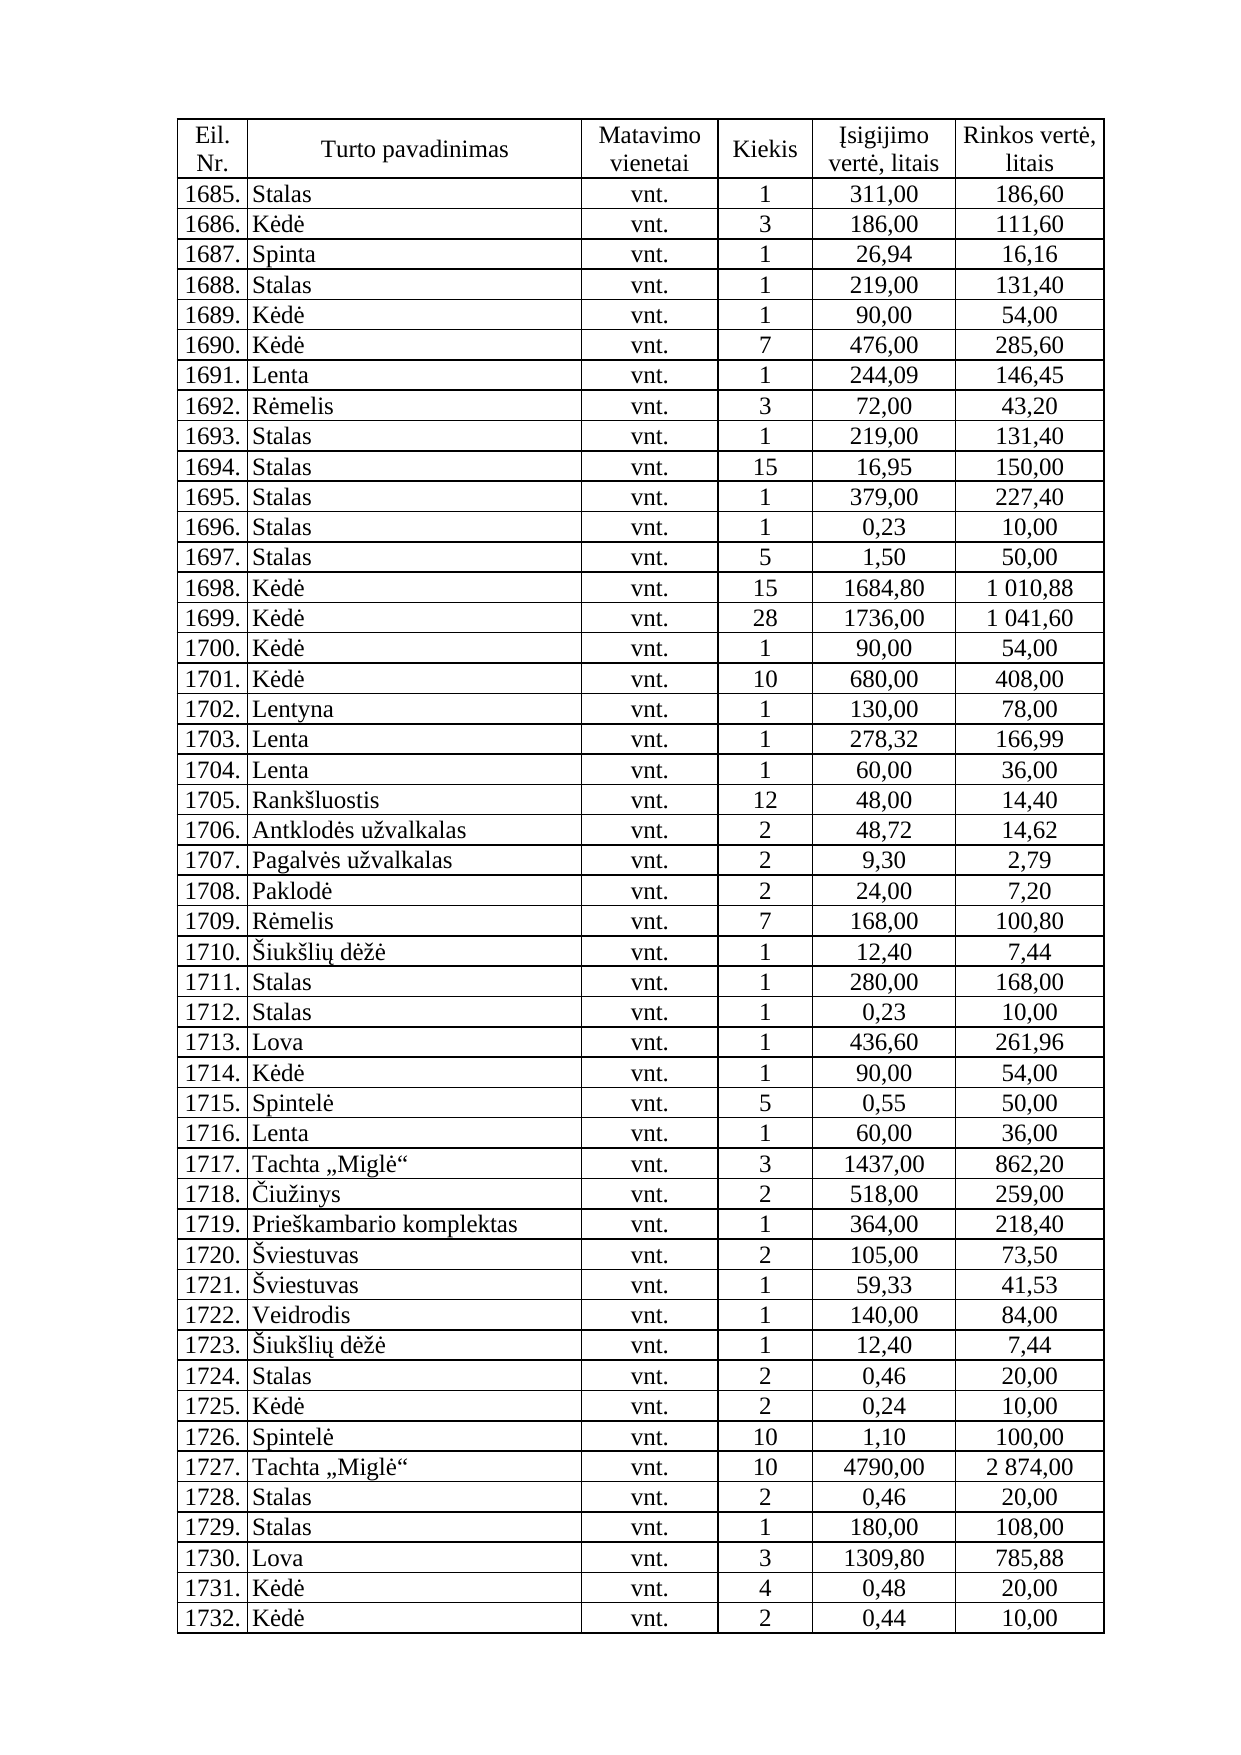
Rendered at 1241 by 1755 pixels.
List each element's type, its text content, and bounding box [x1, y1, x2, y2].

table_cell Šiukšlių dėžė [248, 1331, 581, 1359]
table_cell Šviestuvas [248, 1240, 581, 1268]
table_cell Stalas [248, 452, 581, 480]
table_cell Lenta [248, 1118, 581, 1147]
table_header Matavimo vienetai [582, 120, 717, 177]
table_cell 2 [719, 815, 812, 844]
table_cell 1 [719, 1270, 812, 1299]
table_cell vnt. [582, 937, 717, 965]
table_cell 36,00 [956, 1118, 1103, 1147]
table_cell Lenta [248, 361, 581, 389]
table_cell 15 [719, 452, 812, 480]
table_cell 1704. [178, 755, 247, 783]
table_cell 84,00 [956, 1300, 1103, 1329]
table_cell Kėdė [248, 1391, 581, 1420]
table_cell 1 041,60 [956, 603, 1103, 632]
table_cell vnt. [582, 1118, 717, 1147]
table_cell 48,72 [813, 815, 955, 844]
table_cell Spintelė [248, 1088, 581, 1117]
table_cell 7,44 [956, 1331, 1103, 1359]
table_cell 140,00 [813, 1300, 955, 1329]
table_cell 10 [719, 664, 812, 692]
table_cell 1 [719, 300, 812, 329]
table_cell 166,99 [956, 725, 1103, 753]
table_cell vnt. [582, 512, 717, 541]
table_cell 20,00 [956, 1573, 1103, 1602]
table_cell Tachta „Miglė“ [248, 1149, 581, 1177]
table_cell vnt. [582, 573, 717, 602]
table_cell 78,00 [956, 694, 1103, 723]
table_cell vnt. [582, 1179, 717, 1208]
table_cell 219,00 [813, 270, 955, 298]
table_cell 4 [719, 1573, 812, 1602]
table_cell 1 [719, 997, 812, 1026]
table_cell 12 [719, 785, 812, 814]
table_cell 2,79 [956, 846, 1103, 874]
table_cell Kėdė [248, 573, 581, 602]
table_cell Prieškambario komplektas [248, 1210, 581, 1238]
table_cell 1708. [178, 876, 247, 905]
table_cell 10,00 [956, 997, 1103, 1026]
table_cell Spintelė [248, 1422, 581, 1450]
table_cell vnt. [582, 1331, 717, 1359]
table_cell 1699. [178, 603, 247, 632]
table_cell Stalas [248, 512, 581, 541]
table_cell 54,00 [956, 300, 1103, 329]
table_cell 227,40 [956, 482, 1103, 511]
table_cell 1 010,88 [956, 573, 1103, 602]
table_cell 131,40 [956, 421, 1103, 450]
table_cell 105,00 [813, 1240, 955, 1268]
table_header Kiekis [719, 120, 812, 177]
table_cell 1706. [178, 815, 247, 844]
table_cell 408,00 [956, 664, 1103, 692]
table_cell 12,40 [813, 937, 955, 965]
table_cell 1694. [178, 452, 247, 480]
table_cell 72,00 [813, 391, 955, 420]
table_cell vnt. [582, 1240, 717, 1268]
table_cell vnt. [582, 725, 717, 753]
table_cell Stalas [248, 543, 581, 571]
table_cell 1 [719, 937, 812, 965]
table_cell 311,00 [813, 179, 955, 207]
table_cell 785,88 [956, 1543, 1103, 1572]
table_cell 1688. [178, 270, 247, 298]
table_cell Stalas [248, 1513, 581, 1541]
table_cell 1701. [178, 664, 247, 692]
table_cell vnt. [582, 1603, 717, 1632]
table_header Turto pavadinimas [248, 120, 581, 177]
table_cell 1692. [178, 391, 247, 420]
table_cell 1696. [178, 512, 247, 541]
table_cell 1722. [178, 1300, 247, 1329]
table_cell 364,00 [813, 1210, 955, 1238]
table_cell 1 [719, 1118, 812, 1147]
table_cell vnt. [582, 1058, 717, 1087]
table_cell 10,00 [956, 1391, 1103, 1420]
table_cell 1724. [178, 1361, 247, 1390]
table_cell vnt. [582, 1482, 717, 1511]
table_cell 2 [719, 846, 812, 874]
table_cell 0,46 [813, 1482, 955, 1511]
table_cell 3 [719, 1543, 812, 1572]
table_cell 1 [719, 694, 812, 723]
table_cell vnt. [582, 1300, 717, 1329]
table_cell Stalas [248, 179, 581, 207]
table_cell vnt. [582, 330, 717, 359]
table_cell 54,00 [956, 1058, 1103, 1087]
table_cell Spinta [248, 240, 581, 268]
table_cell vnt. [582, 482, 717, 511]
table_cell 2 [719, 1361, 812, 1390]
table_cell 24,00 [813, 876, 955, 905]
table_cell 1714. [178, 1058, 247, 1087]
table_cell 259,00 [956, 1179, 1103, 1208]
table_cell 1 [719, 482, 812, 511]
table_cell Čiužinys [248, 1179, 581, 1208]
table_cell Rėmelis [248, 391, 581, 420]
table_cell 1 [719, 1058, 812, 1087]
table_cell vnt. [582, 603, 717, 632]
table_cell 73,50 [956, 1240, 1103, 1268]
table_cell Lenta [248, 725, 581, 753]
table_cell 218,40 [956, 1210, 1103, 1238]
table_cell 1 [719, 240, 812, 268]
table_cell vnt. [582, 997, 717, 1026]
table_cell vnt. [582, 1088, 717, 1117]
table_cell Rėmelis [248, 906, 581, 935]
table_cell 54,00 [956, 633, 1103, 662]
table_cell Kėdė [248, 633, 581, 662]
table_cell 1685. [178, 179, 247, 207]
table_header Eil. Nr. [178, 120, 247, 177]
table_cell 7,44 [956, 937, 1103, 965]
table_cell 0,55 [813, 1088, 955, 1117]
table_cell 130,00 [813, 694, 955, 723]
table_cell 1,50 [813, 543, 955, 571]
table_cell vnt. [582, 300, 717, 329]
table_cell 1684,80 [813, 573, 955, 602]
table_cell 100,00 [956, 1422, 1103, 1450]
table_cell 1725. [178, 1391, 247, 1420]
table_cell 1697. [178, 543, 247, 571]
table_cell 59,33 [813, 1270, 955, 1299]
table_cell 1 [719, 633, 812, 662]
table_cell 1698. [178, 573, 247, 602]
table_cell 1728. [178, 1482, 247, 1511]
table_cell 20,00 [956, 1361, 1103, 1390]
table_cell vnt. [582, 906, 717, 935]
table_cell vnt. [582, 1422, 717, 1450]
table_cell 1707. [178, 846, 247, 874]
table_cell 90,00 [813, 633, 955, 662]
table_cell 1 [719, 1028, 812, 1056]
table_cell 131,40 [956, 270, 1103, 298]
table_cell Lova [248, 1028, 581, 1056]
table_cell 16,95 [813, 452, 955, 480]
table_cell vnt. [582, 846, 717, 874]
table_cell 1716. [178, 1118, 247, 1147]
table_cell 2 [719, 1240, 812, 1268]
table_cell 280,00 [813, 967, 955, 996]
table_cell 5 [719, 543, 812, 571]
table_cell 261,96 [956, 1028, 1103, 1056]
table_cell 1726. [178, 1422, 247, 1450]
table_cell 9,30 [813, 846, 955, 874]
table_cell Stalas [248, 482, 581, 511]
table_cell Rankšluostis [248, 785, 581, 814]
table_cell 7 [719, 906, 812, 935]
table_cell 90,00 [813, 300, 955, 329]
table_cell 3 [719, 209, 812, 238]
table_cell 168,00 [956, 967, 1103, 996]
table_cell 3 [719, 1149, 812, 1177]
table_cell 15 [719, 573, 812, 602]
table_cell Lenta [248, 755, 581, 783]
table_cell 1 [719, 361, 812, 389]
table_cell vnt. [582, 1513, 717, 1541]
table_cell vnt. [582, 209, 717, 238]
table_cell vnt. [582, 1573, 717, 1602]
table_cell 0,24 [813, 1391, 955, 1420]
table_cell 2 [719, 1482, 812, 1511]
table_cell 180,00 [813, 1513, 955, 1541]
table_cell 1 [719, 421, 812, 450]
table_header Įsigijimo vertė, litais [813, 120, 955, 177]
table_cell vnt. [582, 1210, 717, 1238]
table_cell vnt. [582, 1028, 717, 1056]
table_cell 186,00 [813, 209, 955, 238]
table_cell Stalas [248, 1482, 581, 1511]
table_cell 36,00 [956, 755, 1103, 783]
table_cell Paklodė [248, 876, 581, 905]
table_cell 1719. [178, 1210, 247, 1238]
table_cell 10 [719, 1452, 812, 1481]
table_cell 2 [719, 1603, 812, 1632]
table_cell 1695. [178, 482, 247, 511]
table_cell Kėdė [248, 603, 581, 632]
table_cell Stalas [248, 270, 581, 298]
table_cell 436,60 [813, 1028, 955, 1056]
table_cell vnt. [582, 1543, 717, 1572]
table_cell 1689. [178, 300, 247, 329]
table_cell 0,48 [813, 1573, 955, 1602]
table_cell 1690. [178, 330, 247, 359]
table_cell Šviestuvas [248, 1270, 581, 1299]
table_cell 1686. [178, 209, 247, 238]
table_cell Kėdė [248, 1573, 581, 1602]
table_cell 476,00 [813, 330, 955, 359]
table_cell Stalas [248, 997, 581, 1026]
table_cell 1 [719, 270, 812, 298]
table_cell 1720. [178, 1240, 247, 1268]
table_cell vnt. [582, 1270, 717, 1299]
table_cell 1700. [178, 633, 247, 662]
table_cell vnt. [582, 1391, 717, 1420]
table_cell vnt. [582, 421, 717, 450]
table_cell 16,16 [956, 240, 1103, 268]
table_cell 50,00 [956, 1088, 1103, 1117]
table_cell 48,00 [813, 785, 955, 814]
table_cell 1718. [178, 1179, 247, 1208]
table_cell Kėdė [248, 664, 581, 692]
table_cell 1693. [178, 421, 247, 450]
table_cell 10,00 [956, 1603, 1103, 1632]
table_cell 14,62 [956, 815, 1103, 844]
table_cell 90,00 [813, 1058, 955, 1087]
table_cell 379,00 [813, 482, 955, 511]
table_cell Kėdė [248, 1603, 581, 1632]
table_cell 2 874,00 [956, 1452, 1103, 1481]
table_cell 1 [719, 755, 812, 783]
table_cell Šiukšlių dėžė [248, 937, 581, 965]
table_cell vnt. [582, 815, 717, 844]
table_cell 0,23 [813, 997, 955, 1026]
table_cell 10 [719, 1422, 812, 1450]
table_cell Kėdė [248, 300, 581, 329]
table_cell 2 [719, 876, 812, 905]
table_header Rinkos vertė, litais [956, 120, 1103, 177]
table_cell 1732. [178, 1603, 247, 1632]
table_cell 26,94 [813, 240, 955, 268]
table_cell 1715. [178, 1088, 247, 1117]
table_cell 1 [719, 1210, 812, 1238]
table_cell 20,00 [956, 1482, 1103, 1511]
table_cell Lova [248, 1543, 581, 1572]
table_cell vnt. [582, 1149, 717, 1177]
table_cell 278,32 [813, 725, 955, 753]
table_cell vnt. [582, 270, 717, 298]
table_cell 1437,00 [813, 1149, 955, 1177]
table_cell 1687. [178, 240, 247, 268]
table_cell Tachta „Miglė“ [248, 1452, 581, 1481]
table_cell 1 [719, 1331, 812, 1359]
table_cell 1727. [178, 1452, 247, 1481]
table_cell Kėdė [248, 330, 581, 359]
table_cell 1711. [178, 967, 247, 996]
table_cell 1703. [178, 725, 247, 753]
table_cell Stalas [248, 1361, 581, 1390]
table_cell 3 [719, 391, 812, 420]
table_cell Veidrodis [248, 1300, 581, 1329]
table_cell 1723. [178, 1331, 247, 1359]
table_cell vnt. [582, 1361, 717, 1390]
table_cell 285,60 [956, 330, 1103, 359]
table_cell vnt. [582, 785, 717, 814]
table_cell 1731. [178, 1573, 247, 1602]
table_cell 60,00 [813, 1118, 955, 1147]
table_cell vnt. [582, 755, 717, 783]
table_cell 28 [719, 603, 812, 632]
table_cell 1 [719, 725, 812, 753]
table_cell 1 [719, 1300, 812, 1329]
table_cell vnt. [582, 694, 717, 723]
table_cell vnt. [582, 664, 717, 692]
table_cell 186,60 [956, 179, 1103, 207]
table_cell Stalas [248, 421, 581, 450]
table_cell 100,80 [956, 906, 1103, 935]
table_cell 1702. [178, 694, 247, 723]
table_cell 1 [719, 1513, 812, 1541]
table_cell 1713. [178, 1028, 247, 1056]
table_cell Lentyna [248, 694, 581, 723]
table_cell 244,09 [813, 361, 955, 389]
table_cell 1730. [178, 1543, 247, 1572]
table_cell 150,00 [956, 452, 1103, 480]
table_cell vnt. [582, 179, 717, 207]
table_cell 1717. [178, 1149, 247, 1177]
table_cell vnt. [582, 361, 717, 389]
table_cell 0,46 [813, 1361, 955, 1390]
table_cell 168,00 [813, 906, 955, 935]
table_cell 219,00 [813, 421, 955, 450]
table_cell 111,60 [956, 209, 1103, 238]
table_cell 14,40 [956, 785, 1103, 814]
table_cell 5 [719, 1088, 812, 1117]
table_cell 50,00 [956, 543, 1103, 571]
table_cell 862,20 [956, 1149, 1103, 1177]
table_cell 2 [719, 1391, 812, 1420]
table_cell 4790,00 [813, 1452, 955, 1481]
table_cell 1 [719, 967, 812, 996]
table_cell vnt. [582, 876, 717, 905]
table_cell 12,40 [813, 1331, 955, 1359]
table_cell 43,20 [956, 391, 1103, 420]
table_cell 0,23 [813, 512, 955, 541]
table_cell 60,00 [813, 755, 955, 783]
table_cell Stalas [248, 967, 581, 996]
table_cell vnt. [582, 240, 717, 268]
table_cell Kėdė [248, 209, 581, 238]
table_cell vnt. [582, 452, 717, 480]
table_cell 1705. [178, 785, 247, 814]
table_cell 680,00 [813, 664, 955, 692]
table_cell 41,53 [956, 1270, 1103, 1299]
table_cell 1736,00 [813, 603, 955, 632]
table_cell 1710. [178, 937, 247, 965]
table_cell vnt. [582, 391, 717, 420]
table_cell 2 [719, 1179, 812, 1208]
table_cell 1 [719, 179, 812, 207]
table_cell 1,10 [813, 1422, 955, 1450]
table_cell vnt. [582, 543, 717, 571]
table_cell 1691. [178, 361, 247, 389]
table_cell Pagalvės užvalkalas [248, 846, 581, 874]
table_cell 1729. [178, 1513, 247, 1541]
table_cell 146,45 [956, 361, 1103, 389]
table_cell vnt. [582, 633, 717, 662]
table_cell 1309,80 [813, 1543, 955, 1572]
table_cell Kėdė [248, 1058, 581, 1087]
table_cell 1709. [178, 906, 247, 935]
table_cell 1712. [178, 997, 247, 1026]
table_cell 518,00 [813, 1179, 955, 1208]
table_cell vnt. [582, 967, 717, 996]
table_cell 1721. [178, 1270, 247, 1299]
table_cell 1 [719, 512, 812, 541]
table_cell Antklodės užvalkalas [248, 815, 581, 844]
table_cell 108,00 [956, 1513, 1103, 1541]
table_cell 10,00 [956, 512, 1103, 541]
table_cell 0,44 [813, 1603, 955, 1632]
table_cell vnt. [582, 1452, 717, 1481]
table_cell 7 [719, 330, 812, 359]
table_cell 7,20 [956, 876, 1103, 905]
